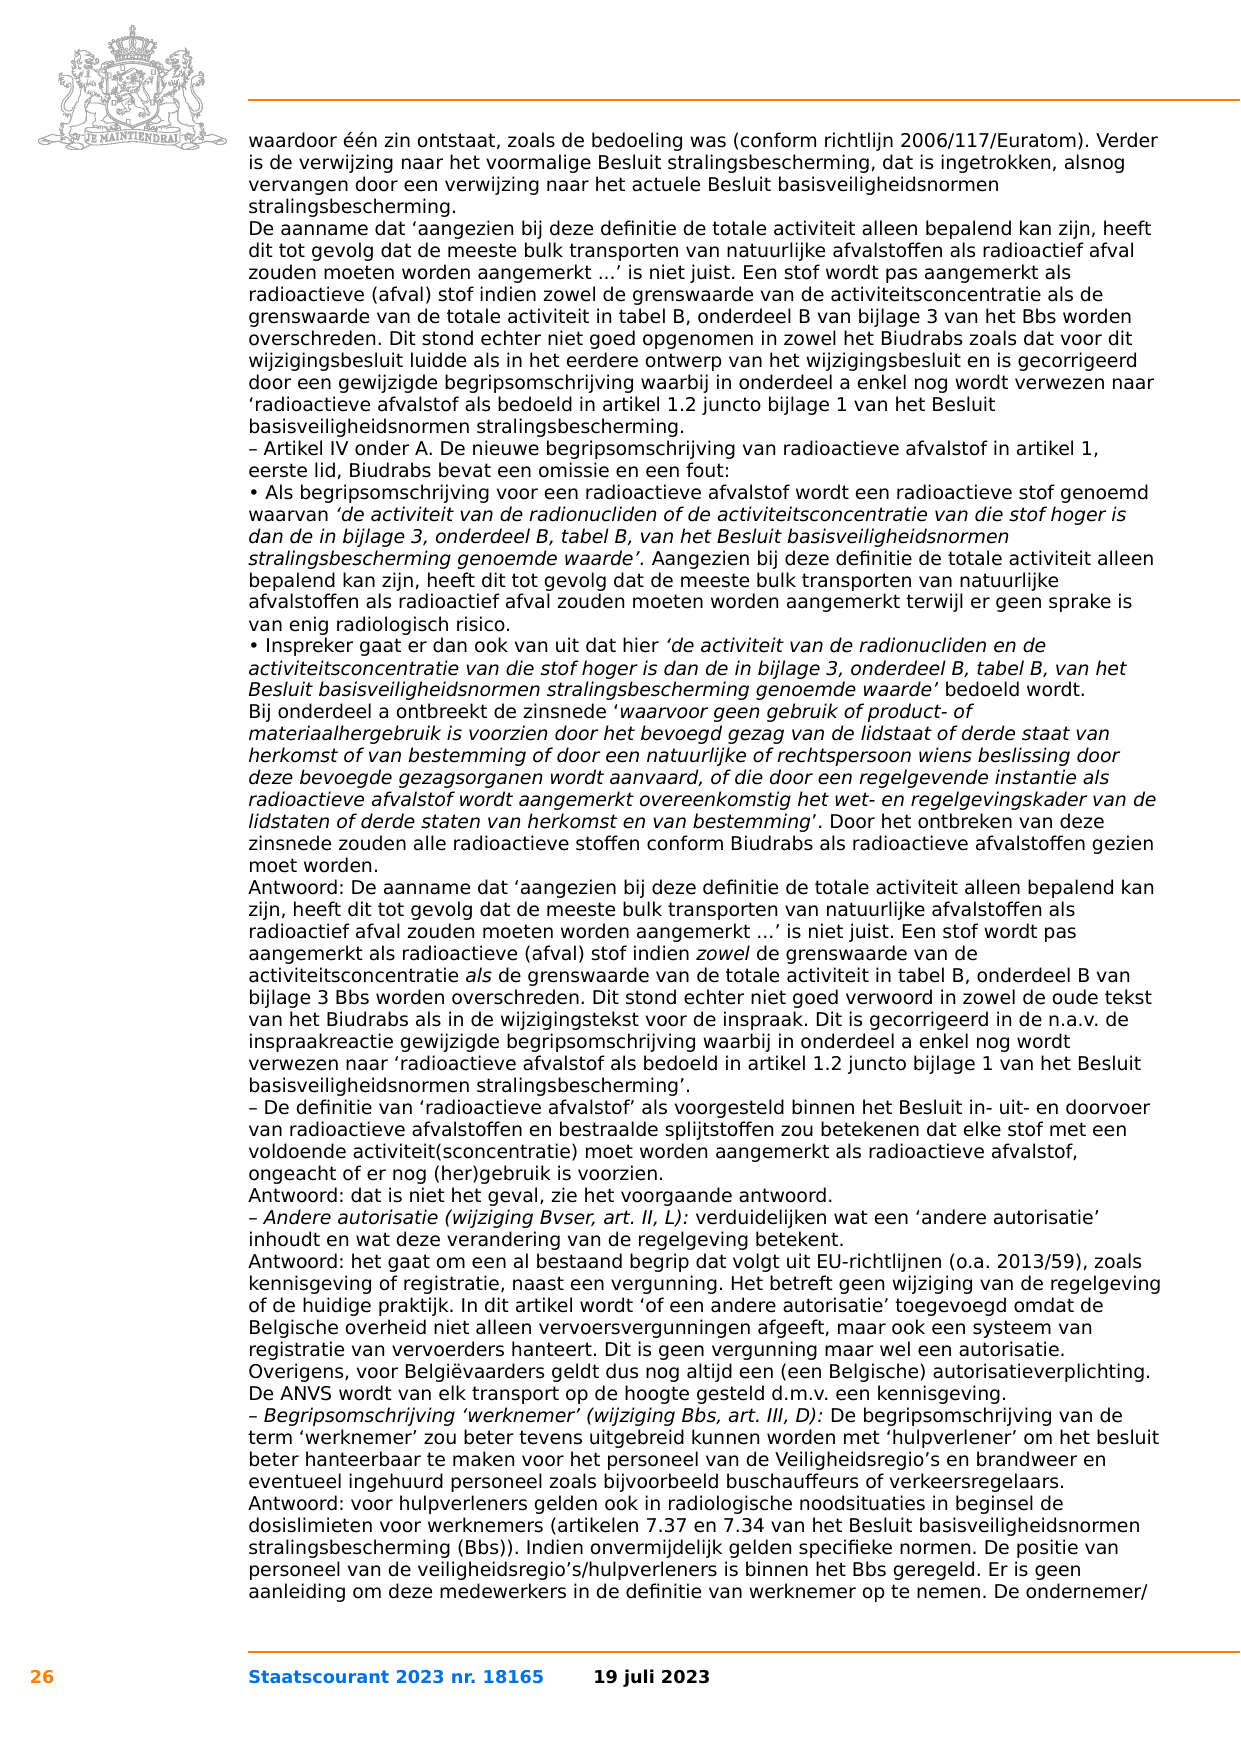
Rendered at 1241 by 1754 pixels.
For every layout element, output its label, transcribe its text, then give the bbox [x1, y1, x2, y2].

picture [38, 25, 227, 150]
text De aanname dat ‘aangezien bij deze definitie de totale activiteit alleen bepalend kan zijn, heeft dit tot gevolg dat de meeste bulk transporten van natuurlijke afvalstoffen als radioactief afval zouden moeten worden aangemerkt ...’ is niet juist. Een stof wordt pas aangemerkt als radioactieve (afval) stof indien zowel de grenswaarde van de activiteitsconcentratie als de grenswaarde van de totale activiteit in tabel B, onderdeel B van bijlage 3 van het Bbs worden overschreden. Dit stond echter niet goed opgenomen in zowel het Biudrabs zoals dat voor dit wijzigingsbesluit luidde als in het eerdere ontwerp van het wijzigingsbesluit en is gecorrigeerd door een gewijzigde begripsomschrijving waarbij in onderdeel a enkel nog wordt verwezen naar ‘radioactieve afvalstof als bedoeld in artikel 1.2 juncto bijlage 1 van het Besluit basisveiligheidsnormen stralingsbescherming. [248, 218, 1163, 438]
text • Inspreker gaat er dan ook van uit dat hier ‘de activiteit van de radionucliden en de activiteitsconcentratie van die stof hoger is dan de in bijlage 3, onderdeel B, tabel B, van het Besluit basisveiligheidsnormen stralingsbescherming genoemde waarde’ bedoeld wordt. [248, 635, 1163, 701]
text Bij onderdeel a ontbreekt de zinsnede ‘waarvoor geen gebruik of product- of materiaalhergebruik is voorzien door het bevoegd gezag van de lidstaat of derde staat van herkomst of van bestemming of door een natuurlijke of rechtspersoon wiens beslissing door deze bevoegde gezagsorganen wordt aanvaard, of die door een regelgevende instantie als radioactieve afvalstof wordt aangemerkt overeenkomstig het wet- en regelgevingskader van de lidstaten of derde staten van herkomst en van bestemming’. Door het ontbreken van deze zinsnede zouden alle radioactieve stoffen conform Biudrabs als radioactieve afvalstoffen gezien moet worden. [248, 701, 1163, 877]
text – Begripsomschrijving ‘werknemer’ (wijziging Bbs, art. III, D): De begripsomschrijving van de term ‘werknemer’ zou beter tevens uitgebreid kunnen worden met ‘hulpverlener’ om het besluit beter hanteerbaar te maken voor het personeel van de Veiligheidsregio’s en brandweer en eventueel ingehuurd personeel zoals bijvoorbeeld buschauffeurs of verkeersregelaars. [248, 1405, 1163, 1493]
text Antwoord: voor hulpverleners gelden ook in radiologische noodsituaties in beginsel de dosislimieten voor werknemers (artikelen 7.37 en 7.34 van het Besluit basisveiligheidsnormen stralingsbescherming (Bbs)). Indien onvermijdelijk gelden specifieke normen. De positie van personeel van de veiligheidsregio’s/hulpverleners is binnen het Bbs geregeld. Er is geen aanleiding om deze medewerkers in de definitie van werknemer op te nemen. De ondernemer/ [248, 1493, 1163, 1602]
text – De definitie van ‘radioactieve afvalstof’ als voorgesteld binnen het Besluit in- uit- en doorvoer van radioactieve afvalstoffen en bestraalde splijtstoffen zou betekenen dat elke stof met een voldoende activiteit(sconcentratie) moet worden aangemerkt als radioactieve afvalstof, ongeacht of er nog (her)gebruik is voorzien. [248, 1097, 1163, 1185]
text Antwoord: De aanname dat ‘aangezien bij deze definitie de totale activiteit alleen bepalend kan zijn, heeft dit tot gevolg dat de meeste bulk transporten van natuurlijke afvalstoffen als radioactief afval zouden moeten worden aangemerkt ...’ is niet juist. Een stof wordt pas aangemerkt als radioactieve (afval) stof indien zowel de grenswaarde van de activiteitsconcentratie als de grenswaarde van de totale activiteit in tabel B, onderdeel B van bijlage 3 Bbs worden overschreden. Dit stond echter niet goed verwoord in zowel de oude tekst van het Biudrabs als in de wijzigingstekst voor de inspraak. Dit is gecorrigeerd in de n.a.v. de inspraakreactie gewijzigde begripsomschrijving waarbij in onderdeel a enkel nog wordt verwezen naar ‘radioactieve afvalstof als bedoeld in artikel 1.2 juncto bijlage 1 van het Besluit basisveiligheidsnormen stralingsbescherming’. [248, 877, 1163, 1097]
text Antwoord: dat is niet het geval, zie het voorgaande antwoord. [248, 1185, 1163, 1207]
text – Artikel IV onder A. De nieuwe begripsomschrijving van radioactieve afvalstof in artikel 1, eerste lid, Biudrabs bevat een omissie en een fout: [248, 438, 1163, 482]
text – Andere autorisatie (wijziging Bvser, art. II, L): verduidelijken wat een ‘andere autorisatie’ inhoudt en wat deze verandering van de regelgeving betekent. [248, 1207, 1163, 1251]
text • Als begripsomschrijving voor een radioactieve afvalstof wordt een radioactieve stof genoemd waarvan ‘de activiteit van de radionucliden of de activiteitsconcentratie van die stof hoger is dan de in bijlage 3, onderdeel B, tabel B, van het Besluit basisveiligheidsnormen stralingsbescherming genoemde waarde’. Aangezien bij deze definitie de totale activiteit alleen bepalend kan zijn, heeft dit tot gevolg dat de meeste bulk transporten van natuurlijke afvalstoffen als radioactief afval zouden moeten worden aangemerkt terwijl er geen sprake is van enig radiologisch risico. [248, 482, 1163, 635]
text waardoor één zin ontstaat, zoals de bedoeling was (conform richtlijn 2006/117/Euratom). Verder is de verwijzing naar het voormalige Besluit stralingsbescherming, dat is ingetrokken, alsnog vervangen door een verwijzing naar het actuele Besluit basisveiligheidsnormen stralingsbescherming. [248, 130, 1163, 218]
text Antwoord: het gaat om een al bestaand begrip dat volgt uit EU-richtlijnen (o.a. 2013/59), zoals kennisgeving of registratie, naast een vergunning. Het betreft geen wijziging van de regelgeving of de huidige praktijk. In dit artikel wordt ‘of een andere autorisatie’ toegevoegd omdat de Belgische overheid niet alleen vervoersvergunningen afgeeft, maar ook een systeem van registratie van vervoerders hanteert. Dit is geen vergunning maar wel een autorisatie. Overigens, voor Belgiëvaarders geldt dus nog altijd een (een Belgische) autorisatieverplichting. De ANVS wordt van elk transport op de hoogte gesteld d.m.v. een kennisgeving. [248, 1251, 1163, 1405]
